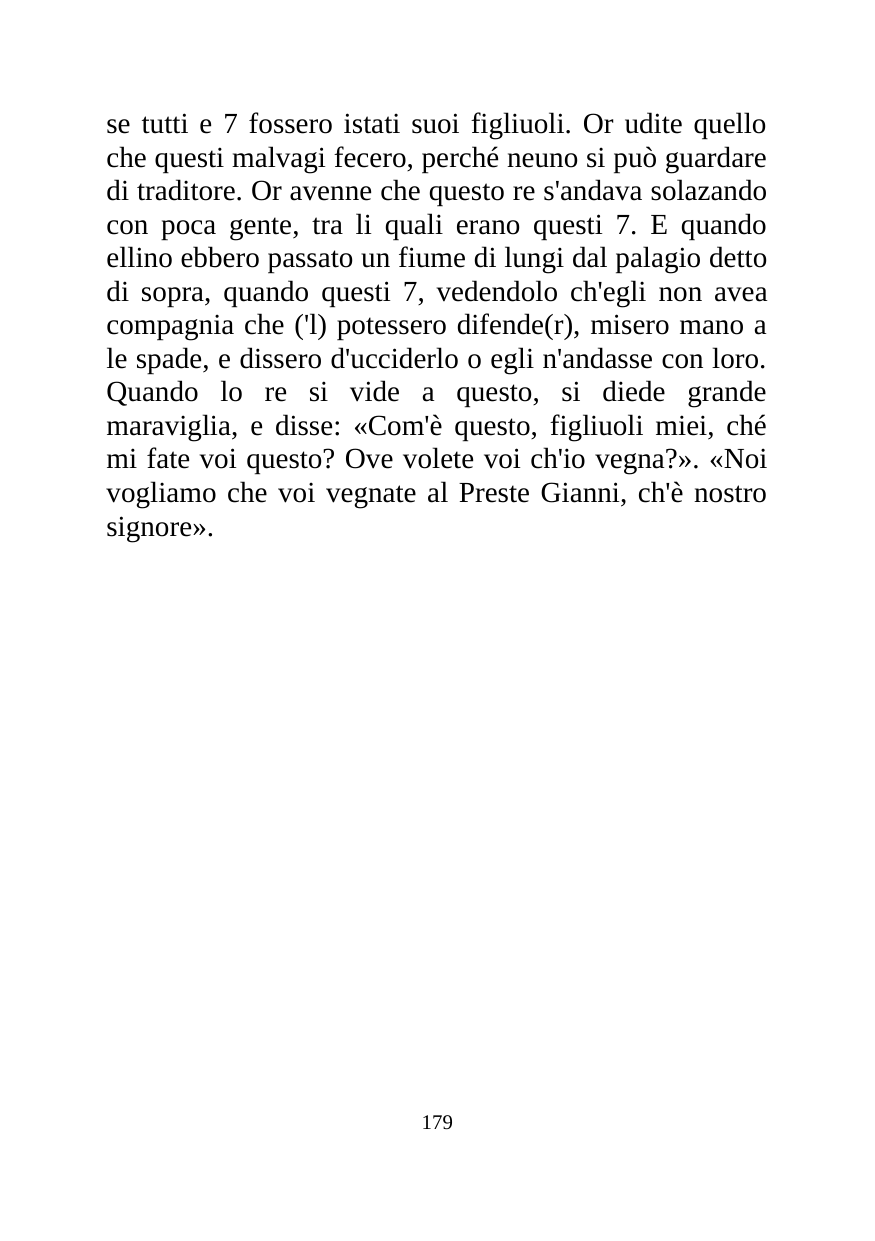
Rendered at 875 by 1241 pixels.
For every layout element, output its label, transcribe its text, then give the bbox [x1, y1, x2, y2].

text se tutti e 7 fossero istati suoi figliuoli. Or udite quello che questi malvagi fecero, perché neuno si può guardare di traditore. Or avenne che questo re s'andava solazando con poca gente, tra li quali erano questi 7. E quando ellino ebbero passato un fiume di lungi dal palagio detto di sopra, quando questi 7, vedendolo ch'egli non avea compagnia che ('l) potessero difende(r), misero mano a le spade, e dissero d'ucciderlo o egli n'andasse con loro. Quando lo re si vide a questo, si diede grande maraviglia, e disse: «Com'è questo, figliuoli miei, ché mi fate voi questo? Ove volete voi ch'io vegna?». «Noi vogliamo che voi vegnate al Preste Gianni, ch'è nostro signore». [106, 106, 768, 542]
